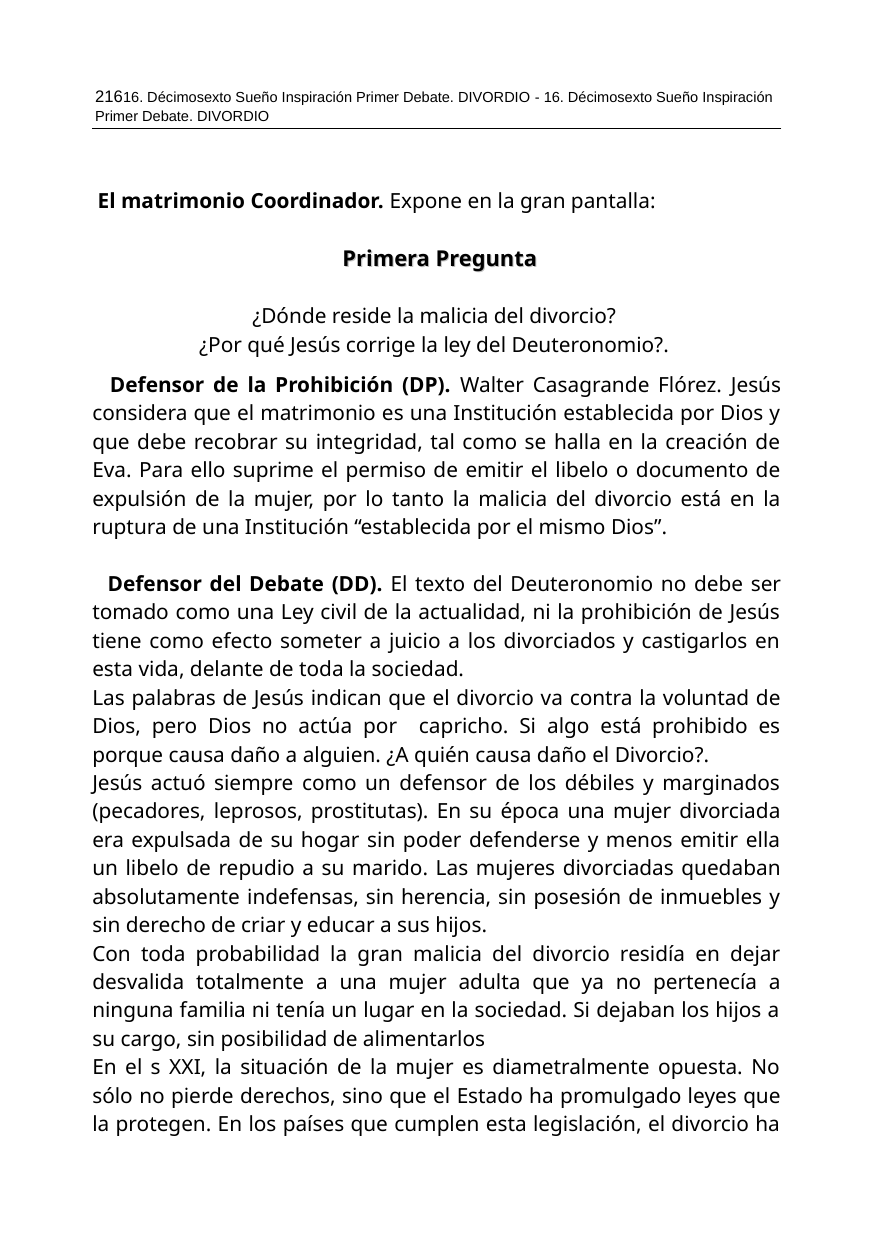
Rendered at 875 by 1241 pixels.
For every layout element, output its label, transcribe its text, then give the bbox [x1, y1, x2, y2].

text Defensor del Debate (DD). El texto del Deuteronomio no debe ser tomado como una Ley civil de la actualidad, ni la prohibición de Jesús tiene como efecto someter a juicio a los divorciados y castigarlos en esta vida, delante de toda la sociedad. [92, 569, 781, 683]
text Defensor de la Prohibición (DP). Walter Casagrande Flórez. Jesús considera que el matrimonio es una Institución establecida por Dios y que debe recobrar su integridad, tal como se halla en la creación de Eva. Para ello suprime el permiso de emitir el libelo o documento de expulsión de la mujer, por lo tanto la malicia del divorcio está en la ruptura de una Institución “establecida por el mismo Dios”. [92, 370, 781, 541]
text Con toda probabilidad la gran malicia del divorcio residía en dejar desvalida totalmente a una mujer adulta que ya no pertenecía a ninguna familia ni tenía un lugar en la sociedad. Si dejaban los hijos a su cargo, sin posibilidad de alimentarlos [92, 939, 781, 1052]
subtitle Primera Pregunta [92, 243, 781, 273]
text El matrimonio Coordinador. Expone en la gran pantalla: [92, 186, 781, 215]
text En el s XXI, la situación de la mujer es diametralmente opuesta. No sólo no pierde derechos, sino que el Estado ha promulgado leyes que la protegen. En los países que cumplen esta legislación, el divorcio ha [92, 1052, 781, 1138]
text Jesús actuó siempre como un defensor de los débiles y marginados (pecadores, leprosos, prostitutas). En su época una mujer divorciada era expulsada de su hogar sin poder defenderse y menos emitir ella un libelo de repudio a su marido. Las mujeres divorciadas quedaban absolutamente indefensas, sin herencia, sin posesión de inmuebles y sin derecho de criar y educar a sus hijos. [92, 768, 781, 939]
text Las palabras de Jesús indican que el divorcio va contra la voluntad de Dios, pero Dios no actúa por capricho. Si algo está prohibido es porque causa daño a alguien. ¿A quién causa daño el Divorcio?. [92, 683, 781, 768]
subtitle ¿Dónde reside la malicia del divorcio? ¿Por qué Jesús corrige la ley del Deuteronomio?. [181, 301, 693, 358]
